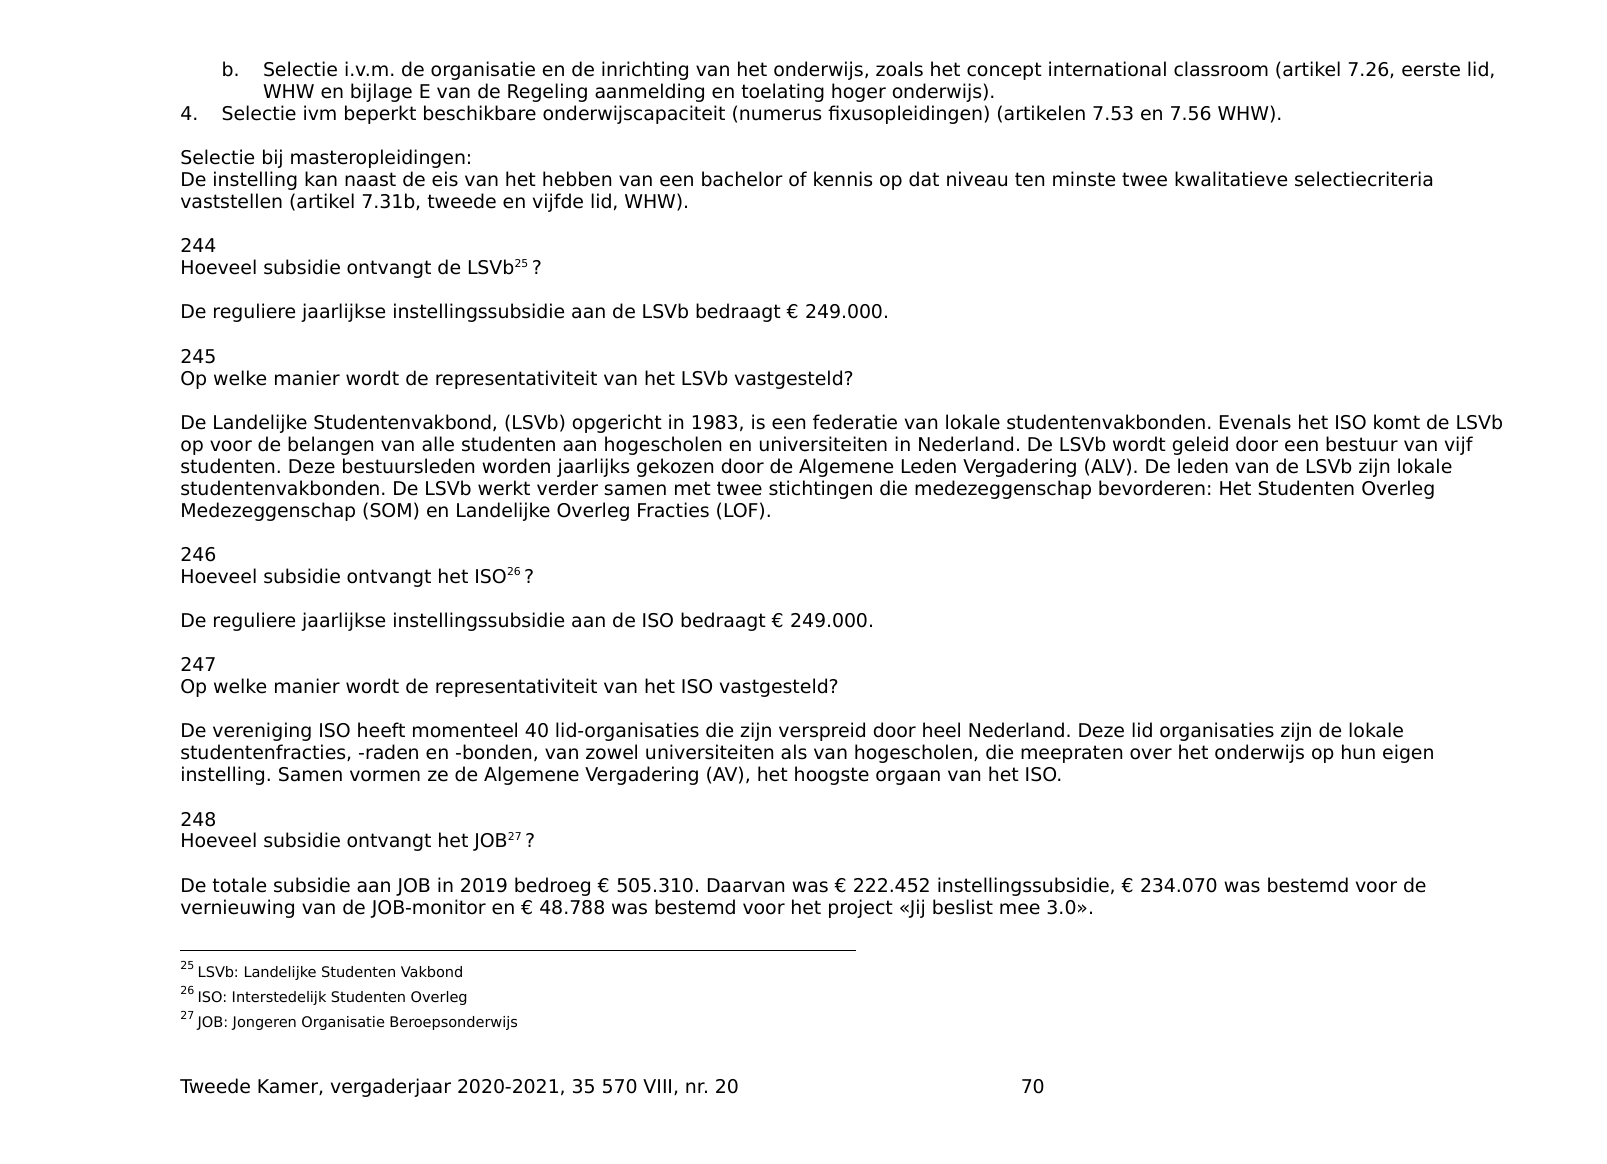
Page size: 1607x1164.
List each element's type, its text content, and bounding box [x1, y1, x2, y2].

text 4. Selectie ivm beperkt beschikbare onderwijscapaciteit (numerus fixusopleidingen) (artikelen 7.53 en 7.56 WHW). [180, 103, 1529, 125]
text Hoeveel subsidie ontvangt de LSVb? [180, 257, 1529, 279]
text 245 [180, 346, 1529, 368]
text ISO: Interstedelijk Studenten Overleg [180, 984, 1529, 1006]
text De reguliere jaarlijkse instellingssubsidie aan de ISO bedraagt € 249.000. [180, 610, 1529, 632]
text Op welke manier wordt de representativiteit van het ISO vastgesteld? [180, 676, 1529, 698]
text 247 [180, 654, 1529, 676]
text Selectie bij masteropleidingen: [180, 147, 1529, 169]
text De totale subsidie aan JOB in 2019 bedroeg € 505.310. Daarvan was € 222.452 instellingssubsidie, € 234.070 was bestemd voor de vernieuwing van de JOB-monitor en € 48.788 was bestemd voor het project «Jij beslist mee 3.0». [180, 874, 1529, 918]
text LSVb: Landelijke Studenten Vakbond [180, 959, 1529, 981]
text De Landelijke Studentenvakbond, (LSVb) opgericht in 1983, is een federatie van lokale studentenvakbonden. Evenals het ISO komt de LSVb op voor de belangen van alle studenten aan hogescholen en universiteiten in Nederland. De LSVb wordt geleid door een bestuur van vijf studenten. Deze bestuursleden worden jaarlijks gekozen door de Algemene Leden Vergadering (ALV). De leden van de LSVb zijn lokale studentenvakbonden. De LSVb werkt verder samen met twee stichtingen die medezeggenschap bevorderen: Het Studenten Overleg Medezeggenschap (SOM) en Landelijke Overleg Fracties (LOF). [180, 412, 1529, 522]
text De reguliere jaarlijkse instellingssubsidie aan de LSVb bedraagt € 249.000. [180, 301, 1529, 323]
text De vereniging ISO heeft momenteel 40 lid-organisaties die zijn verspreid door heel Nederland. Deze lid organisaties zijn de lokale studentenfracties, -raden en -bonden, van zowel universiteiten als van hogescholen, die meepraten over het onderwijs op hun eigen instelling. Samen vormen ze de Algemene Vergadering (AV), het hoogste orgaan van het ISO. [180, 720, 1529, 786]
text JOB: Jongeren Organisatie Beroepsonderwijs [180, 1009, 1529, 1031]
text Op welke manier wordt de representativiteit van het LSVb vastgesteld? [180, 368, 1529, 389]
text Hoeveel subsidie ontvangt het JOB? [180, 830, 1529, 852]
text 246 [180, 544, 1529, 566]
text 248 [180, 808, 1529, 830]
text b. Selectie i.v.m. de organisatie en de inrichting van het onderwijs, zoals het concept international classroom (artikel 7.26, eerste lid, WHW en bijlage E van de Regeling aanmelding en toelating hoger onderwijs). [221, 59, 1529, 103]
text De instelling kan naast de eis van het hebben van een bachelor of kennis op dat niveau ten minste twee kwalitatieve selectiecriteria vaststellen (artikel 7.31b, tweede en vijfde lid, WHW). [180, 169, 1529, 213]
text Hoeveel subsidie ontvangt het ISO? [180, 566, 1529, 588]
text 244 [180, 235, 1529, 257]
